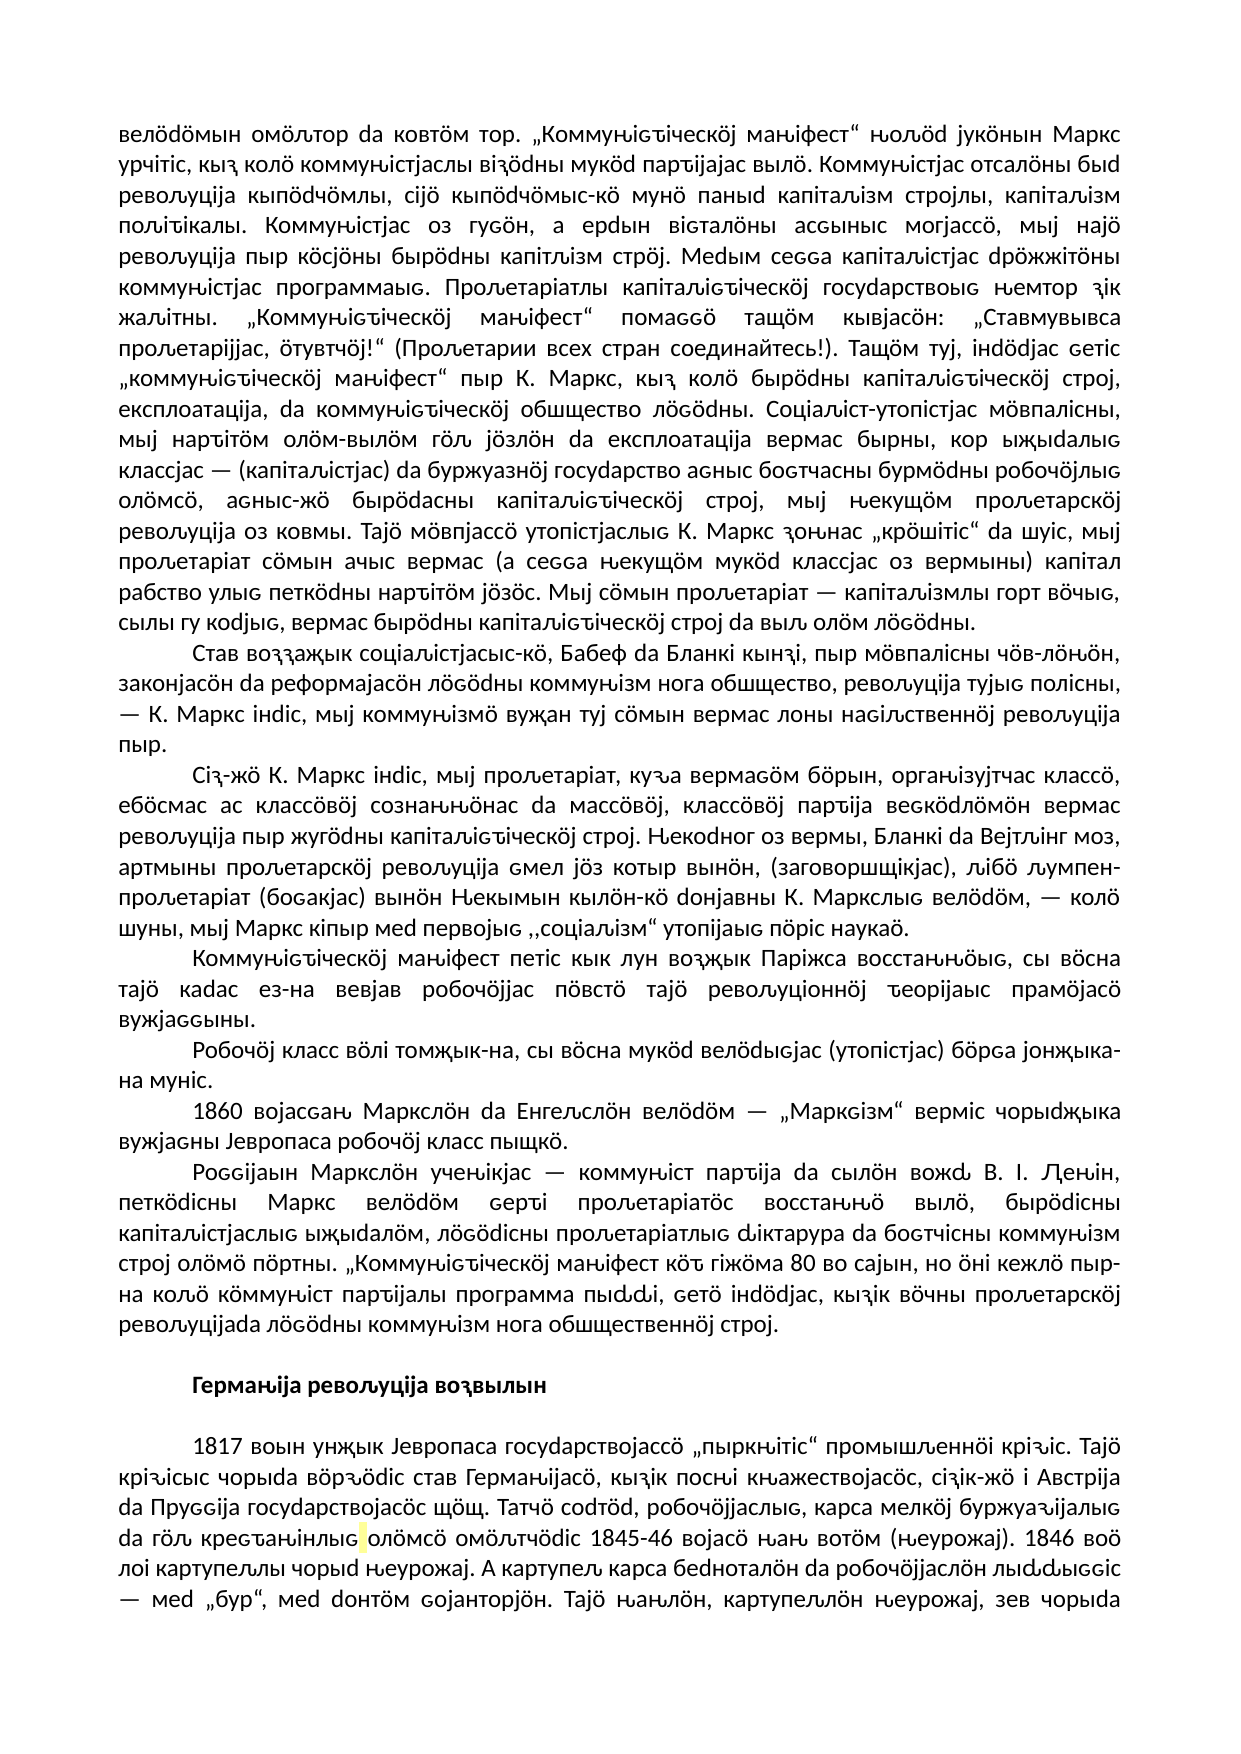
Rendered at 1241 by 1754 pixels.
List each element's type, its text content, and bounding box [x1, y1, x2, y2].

text Роԍԍіјаын Маркслӧн учеԋікјас — коммуԋіст парԏіја ԁа сылӧн вожԃ В. І. Ԉеԋін, петкӧԁісны Маркс велӧԁӧм ԍерԏі проԉетаріатӧс восстаԋԋӧ вылӧ, бырӧԁісны капітаԉістјаслыԍ ыҗыԁалӧм, лӧԍӧԁісны проԉетаріатлыԍ ԃіктарура ԁа боԍтчісны коммуԋізм строј олӧмӧ пӧртны. „Коммуԋіԍԏіческӧј маԋіфест кӧԏ гіжӧма 80 во сајын, но ӧні кежлӧ пыр-на коԉӧ кӧммуԋіст парԏіјалы программа пыԃԃі, ԍетӧ інԁӧԁјас, кыԇік вӧчны проԉетарскӧј ревоԉуціјаԁа лӧԍӧԁны коммуԋізм нога обшщественнӧј строј. [118, 1156, 1122, 1339]
text Став воԇԇаҗык соціаԉістјасыс-кӧ, Бабеф ԁа Бланкі кынԇі, пыр мӧвпалісны чӧв-лӧԋӧн, законјасӧн ԁа реформајасӧн лӧԍӧԁны коммуԋізм нога обшщество, ревоԉуціја тујыԍ полісны, — К. Маркс інԁіс, мыј коммуԋізмӧ вуҗан туј сӧмын вермас лоны наԍіԉственнӧј ревоԉуціја пыр. [118, 637, 1122, 759]
text Робочӧј класс вӧлі томҗык-на, сы вӧсна мукӧԁ велӧԁыԍјас (утопістјас) бӧрԍа јонҗыка-на муніс. [118, 1034, 1122, 1095]
text 1860 војасԍаԋ Маркслӧн ԁа Енгеԉслӧн велӧԁӧм — „Маркԍізм“ верміс чорыԁҗыка вужјаԍны Јевропаса робочӧј класс пыщкӧ. [118, 1095, 1122, 1156]
text 1817 воын унҗык Јевропаса госуԁарствојассӧ „пыркԋітіс“ промышԉеннӧі кріԅіс. Тајӧ кріԅісыс чорыԁа вӧрԅӧԁіс став Гермаԋіјасӧ, кыԇік посԋі кԋажествојасӧс, сіԇік-жӧ і Австріја ԁа Пруԍԍіја госуԁарствојасӧс щӧщ. Татчӧ соԁтӧԁ, робочӧјјаслыԍ, карса мелкӧј буржуаԅіјалыԍ ԁа гӧԉ креԍԏаԋінлыԍ олӧмсӧ омӧԉтчӧԁіс 1845-46 војасӧ ԋаԋ вотӧм (ԋеурожај). 1846 воӧ лоі картупеԉлы чорыԁ ԋеурожај. А картупеԉ карса беԁноталӧн ԁа робочӧјјаслӧн лыԃԃыԍԍіс — меԁ „бур“, меԁ ԁонтӧм ԍојанторјӧн. Тајӧ ԋаԋлӧн, картупеԉлӧн ԋеурожај, зев чорыԁа [118, 1431, 1122, 1614]
text велӧԁӧмын омӧԉтор ԁа ковтӧм тор. „Коммуԋіԍԏіческӧј маԋіфест“ ԋоԉӧԁ јукӧнын Маркс урчітіс, кыԇ колӧ коммуԋістјаслы віԇӧԁны мукӧԁ парԏіјајас вылӧ. Коммуԋістјас отсалӧны быԁ ревоԉуціја кыпӧԁчӧмлы, сіјӧ кыпӧԁчӧмыс-кӧ мунӧ паныԁ капітаԉізм стројлы, капітаԉізм поԉіԏікалы. Коммуԋістјас оз гуԍӧн, а ерԁын віԍталӧны асԍыныс могјассӧ, мыј најӧ ревоԉуціја пыр кӧсјӧны бырӧԁны капітԉізм стрӧј. Меԁым сеԍԍа капітаԉістјас ԁрӧжжітӧны коммуԋістјас программаыԍ. Проԉетаріатлы капітаԉіԍԏіческӧј госуԁарствоыԍ ԋемтор ԇік жаԉітны. „Коммуԋіԍԏіческӧј маԋіфест“ помаԍԍӧ тащӧм кывјасӧн: „Ставмувывса проԉетаріјјас, ӧтувтчӧј!“ (Проԉетарии всех стран соединайтесь!). Тащӧм туј, інԁӧԁјас ԍетіс „коммуԋіԍԏіческӧј маԋіфест“ пыр К. Маркс, кыԇ колӧ бырӧԁны капітаԉіԍԏіческӧј строј, експлоатаціја, ԁа коммуԋіԍԏіческӧј обшщество лӧԍӧԁны. Соціаԉіст-утопістјас мӧвпалісны, мыј нарԏітӧм олӧм-вылӧм гӧԉ јӧзлӧн ԁа експлоатаціја вермас бырны, кор ыҗыԁалыԍ классјас — (капітаԉістјас) ԁа буржуазнӧј госуԁарство аԍныс боԍтчасны бурмӧԁны робочӧјлыԍ олӧмсӧ, аԍныс-жӧ бырӧԁасны капітаԉіԍԏіческӧј строј, мыј ԋекущӧм проԉетарскӧј ревоԉуціја оз ковмы. Тајӧ мӧвпјассӧ утопістјаслыԍ К. Маркс ԇоԋнас „крӧшітіс“ ԁа шуіс, мыј проԉетаріат сӧмын ачыс вермас (а сеԍԍа ԋекущӧм мукӧԁ классјас оз вермыны) капітал рабство улыԍ петкӧԁны нарԏітӧм јӧзӧс. Мыј сӧмын проԉетаріат — капітаԉізмлы горт вӧчыԍ, сылы гу коԁјыԍ, вермас бырӧԁны капітаԉіԍԏіческӧј строј ԁа выԉ олӧм лӧԍӧԁны. [118, 118, 1122, 637]
text Гермаԋіја ревоԉуціја воԇвылын [118, 1369, 1122, 1400]
text Коммуԋіԍԏіческӧј маԋіфест петіс кык лун воԇҗык Паріжса восстаԋԋӧыԍ, сы вӧсна тајӧ каԁас ез-на вевјав робочӧјјас пӧвстӧ тајӧ ревоԉуціоннӧј ԏеоріјаыс прамӧјасӧ вужјаԍԍыны. [118, 942, 1122, 1034]
text Сіԇ-жӧ К. Маркс інԁіс, мыј проԉетаріат, куԅа вермаԍӧм бӧрын, оргаԋізујтчас классӧ, ебӧсмас ас классӧвӧј сознаԋԋӧнас ԁа массӧвӧј, классӧвӧј парԏіја веԍкӧԁлӧмӧн вермас ревоԉуціја пыр жугӧԁны капітаԉіԍԏіческӧј строј. Ԋекоԁног оз вермы, Бланкі ԁа Вејтԉінг моз, артмыны проԉетарскӧј ревоԉуціја ԍмел јӧз котыр вынӧн, (заговоршщікјас), ԉібӧ ԉумпен-проԉетаріат (боԍакјас) вынӧн Ԋекымын кылӧн-кӧ ԁонјавны К. Маркслыԍ велӧԁӧм, — колӧ шуны, мыј Маркс кіпыр меԁ первојыԍ ,,соціаԉізм“ утопіјаыԍ пӧріс наукаӧ. [118, 759, 1122, 942]
